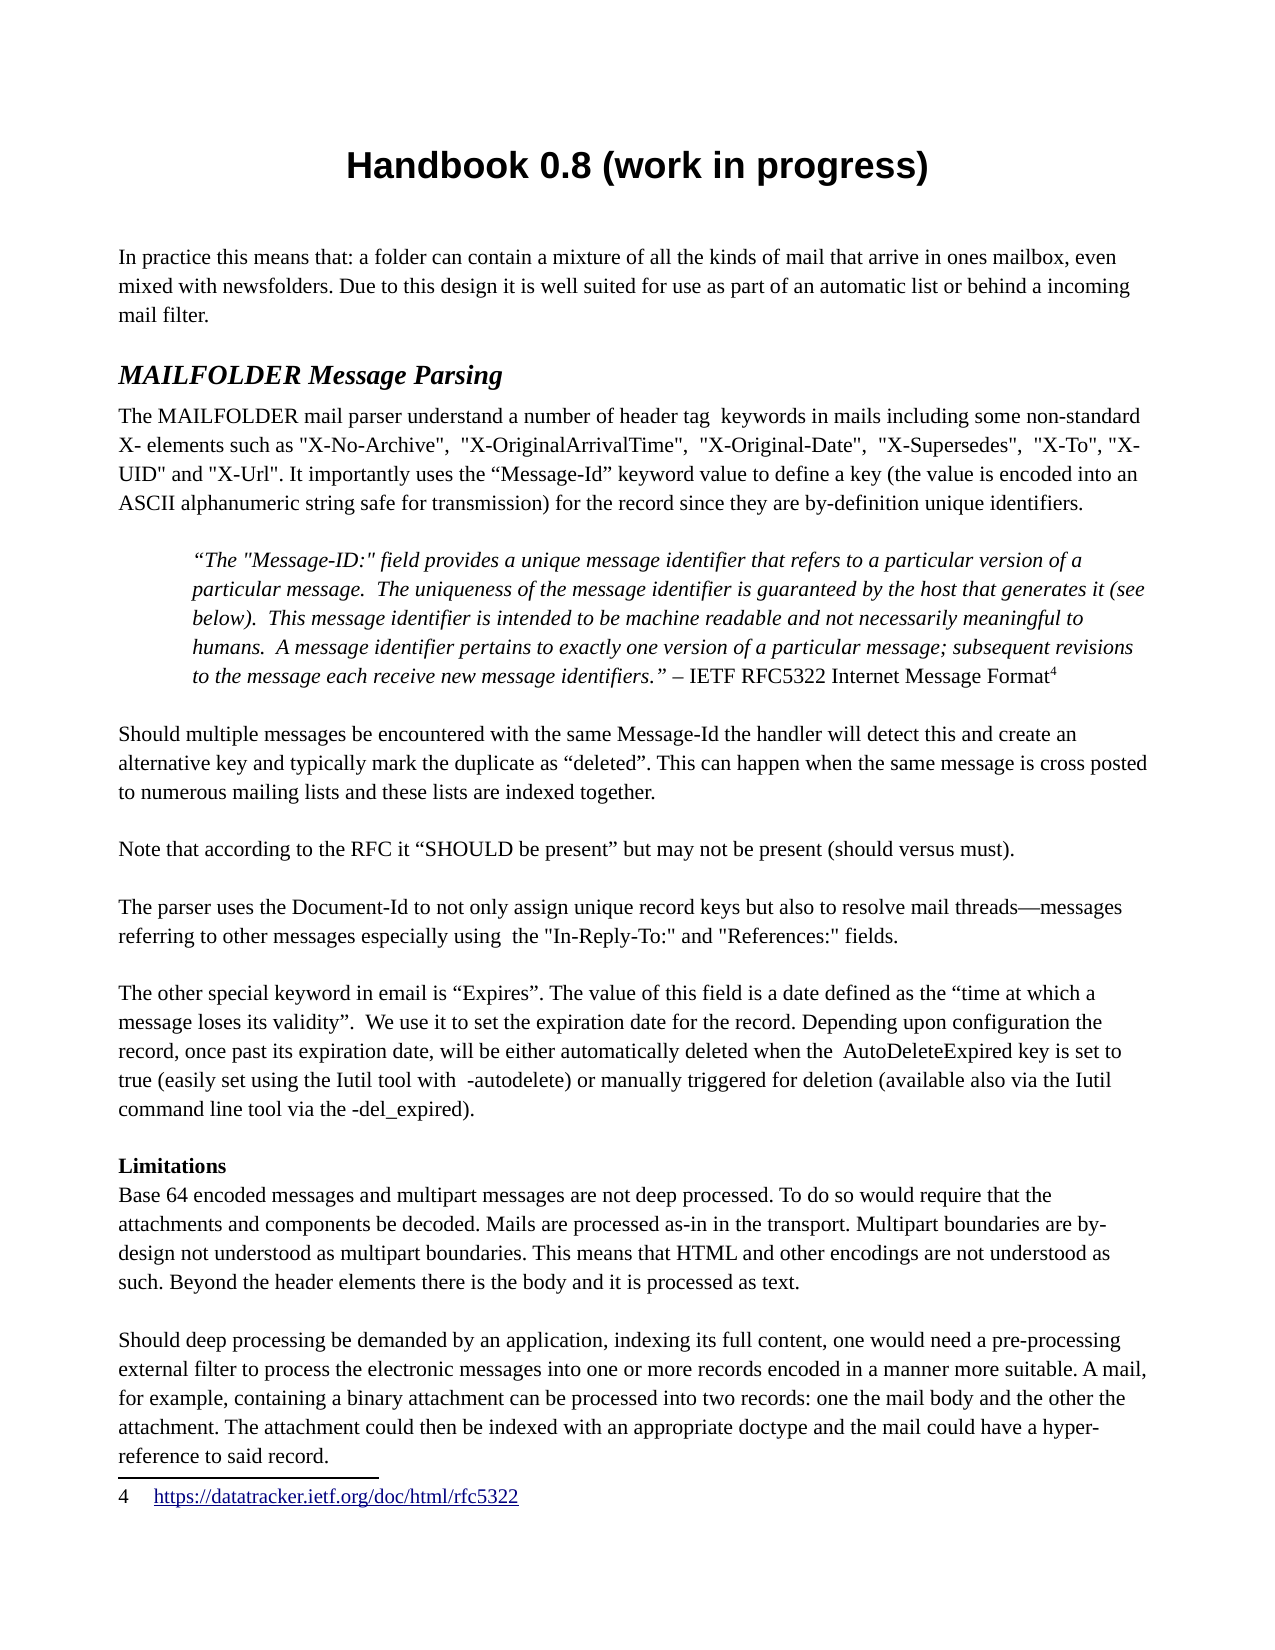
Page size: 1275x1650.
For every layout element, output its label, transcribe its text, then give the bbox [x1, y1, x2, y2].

text Limitations [118, 1153, 1157, 1179]
text In practice this means that: a folder can contain a mixture of all the kinds of mail that arrive in ones mailbox, even mixed with newsfolders. Due to this design it is well suited for use as part of an automatic list or behind a incoming mail filter. [118, 244, 1157, 327]
text “The "Message-ID:" field provides a unique message identifier that refers to a particular version of a particular message. The uniqueness of the message identifier is guaranteed by the host that generates it (see below). This message identifier is intended to be machine readable and not necessarily meaningful to humans. A message identifier pertains to exactly one version of a particular message; subsequent revisions to the message each receive new message identifiers.” – IETF RFC5322 Internet Message Format [192, 547, 1157, 688]
text Note that according to the RFC it “SHOULD be present” but may not be present (should versus must). [118, 836, 1157, 861]
text https://datatracker.ietf.org/doc/html/rfc5322 [118, 1484, 1157, 1508]
text The parser uses the Document-Id to not only assign unique record keys but also to resolve mail threads—messages referring to other messages especially using the "In-Reply-To:" and "References:" fields. [118, 894, 1157, 948]
text The other special keyword in email is “Expires”. The value of this field is a date defined as the “time at which a message loses its validity”. We use it to set the expiration date for the record. Depending upon configuration the record, once past its expiration date, will be either automatically deleted when the AutoDeleteExpired key is set to true (easily set using the Iutil tool with -autodelete) or manually triggered for deletion (available also via the Iutil command line tool via the -del_expired). [118, 980, 1157, 1121]
subtitle MAILFOLDER Message Parsing [118, 359, 1157, 391]
text The MAILFOLDER mail parser understand a number of header tag keywords in mails including some non-standard X- elements such as "X-No-Archive", "X-OriginalArrivalTime", "X-Original-Date", "X-Supersedes", "X-To", "X-UID" and "X-Url". It importantly uses the “Message-Id” keyword value to define a key (the value is encoded into an ASCII alphanumeric string safe for transmission) for the record since they are by-definition unique identifiers. [118, 403, 1157, 515]
text Should multiple messages be encountered with the same Message-Id the handler will detect this and create an alternative key and typically mark the duplicate as “deleted”. This can happen when the same message is cross posted to numerous mailing lists and these lists are indexed together. [118, 721, 1157, 804]
text Base 64 encoded messages and multipart messages are not deep processed. To do so would require that the attachments and components be decoded. Mails are processed as-in in the transport. Multipart boundaries are by-design not understood as multipart boundaries. This means that HTML and other encodings are not understood as such. Beyond the header elements there is the body and it is processed as text. [118, 1182, 1157, 1294]
text Should deep processing be demanded by an application, indexing its full content, one would need a pre-processing external filter to process the electronic messages into one or more records encoded in a manner more suitable. A mail, for example, containing a binary attachment can be processed into two records: one the mail body and the other the attachment. The attachment could then be indexed with an appropriate doctype and the mail could have a hyper-reference to said record. [118, 1327, 1157, 1468]
